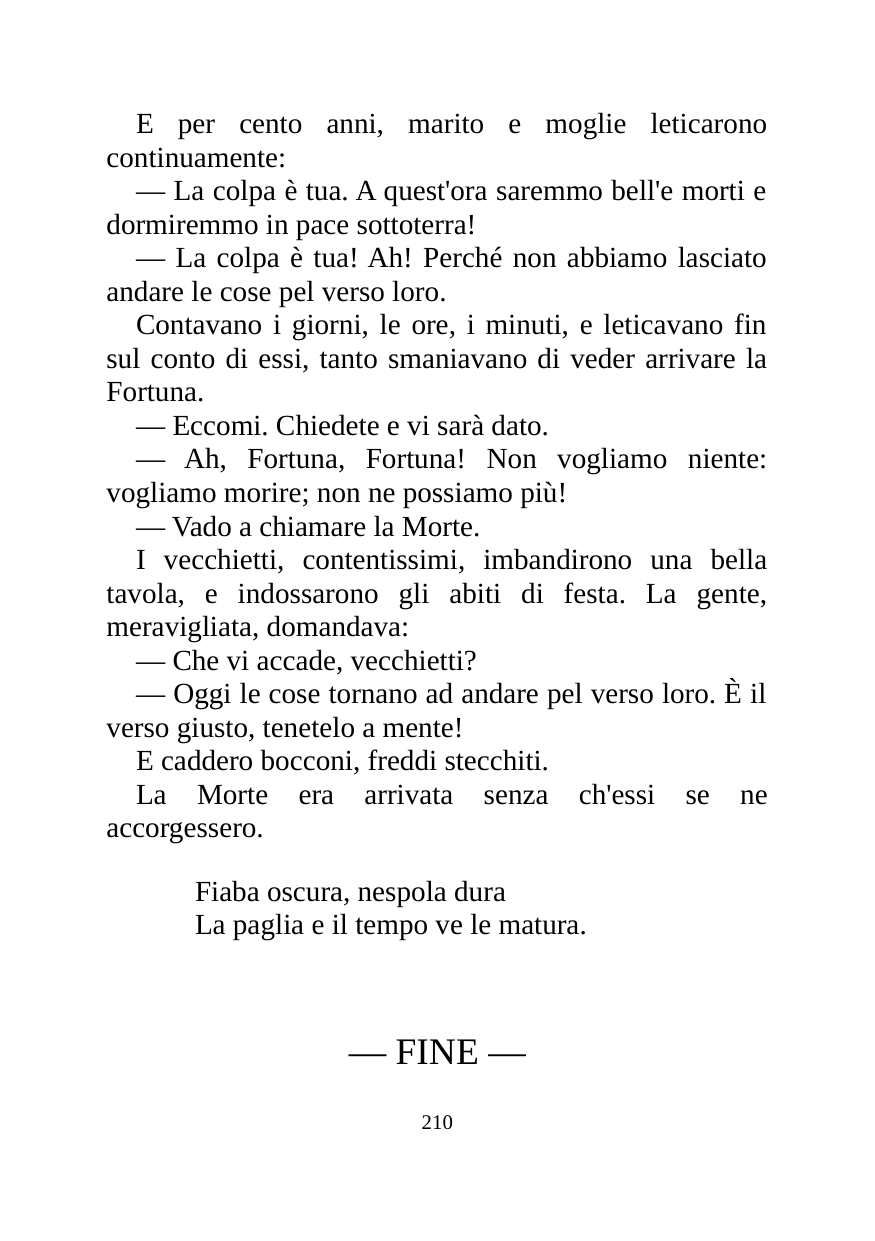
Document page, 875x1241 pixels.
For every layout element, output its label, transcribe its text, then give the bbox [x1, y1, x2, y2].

text E caddero bocconi, freddi stecchiti. [106, 743, 768, 777]
text — La colpa è tua! Ah! Perché non abbiamo lasciato andare le cose pel verso loro. [106, 240, 768, 307]
text Contavano i giorni, le ore, i minuti, e leticavano fin sul conto di essi, tanto smaniavano di veder arrivare la Fortuna. [106, 307, 768, 408]
text — FINE — [106, 1029, 768, 1072]
text La Morte era arrivata senza ch'essi se ne accorgessero. [106, 777, 768, 844]
text — La colpa è tua. A quest'ora saremmo bell'e morti e dormiremmo in pace sottoterra! [106, 173, 768, 240]
text Fiaba oscura, nespola dura La paglia e il tempo ve le matura. [195, 874, 768, 941]
text E per cento anni, marito e moglie leticarono continuamente: [106, 106, 768, 173]
text — Vado a chiamare la Morte. [106, 509, 768, 542]
text — Che vi accade, vecchietti? [106, 643, 768, 676]
text — Oggi le cose tornano ad andare pel verso loro. È il verso giusto, tenetelo a mente! [106, 676, 768, 743]
text I vecchietti, contentissimi, imbandirono una bella tavola, e indossarono gli abiti di festa. La gente, meravigliata, domandava: [106, 542, 768, 643]
text — Ah, Fortuna, Fortuna! Non vogliamo niente: vogliamo morire; non ne possiamo più! [106, 442, 768, 509]
text — Eccomi. Chiedete e vi sarà dato. [106, 408, 768, 442]
